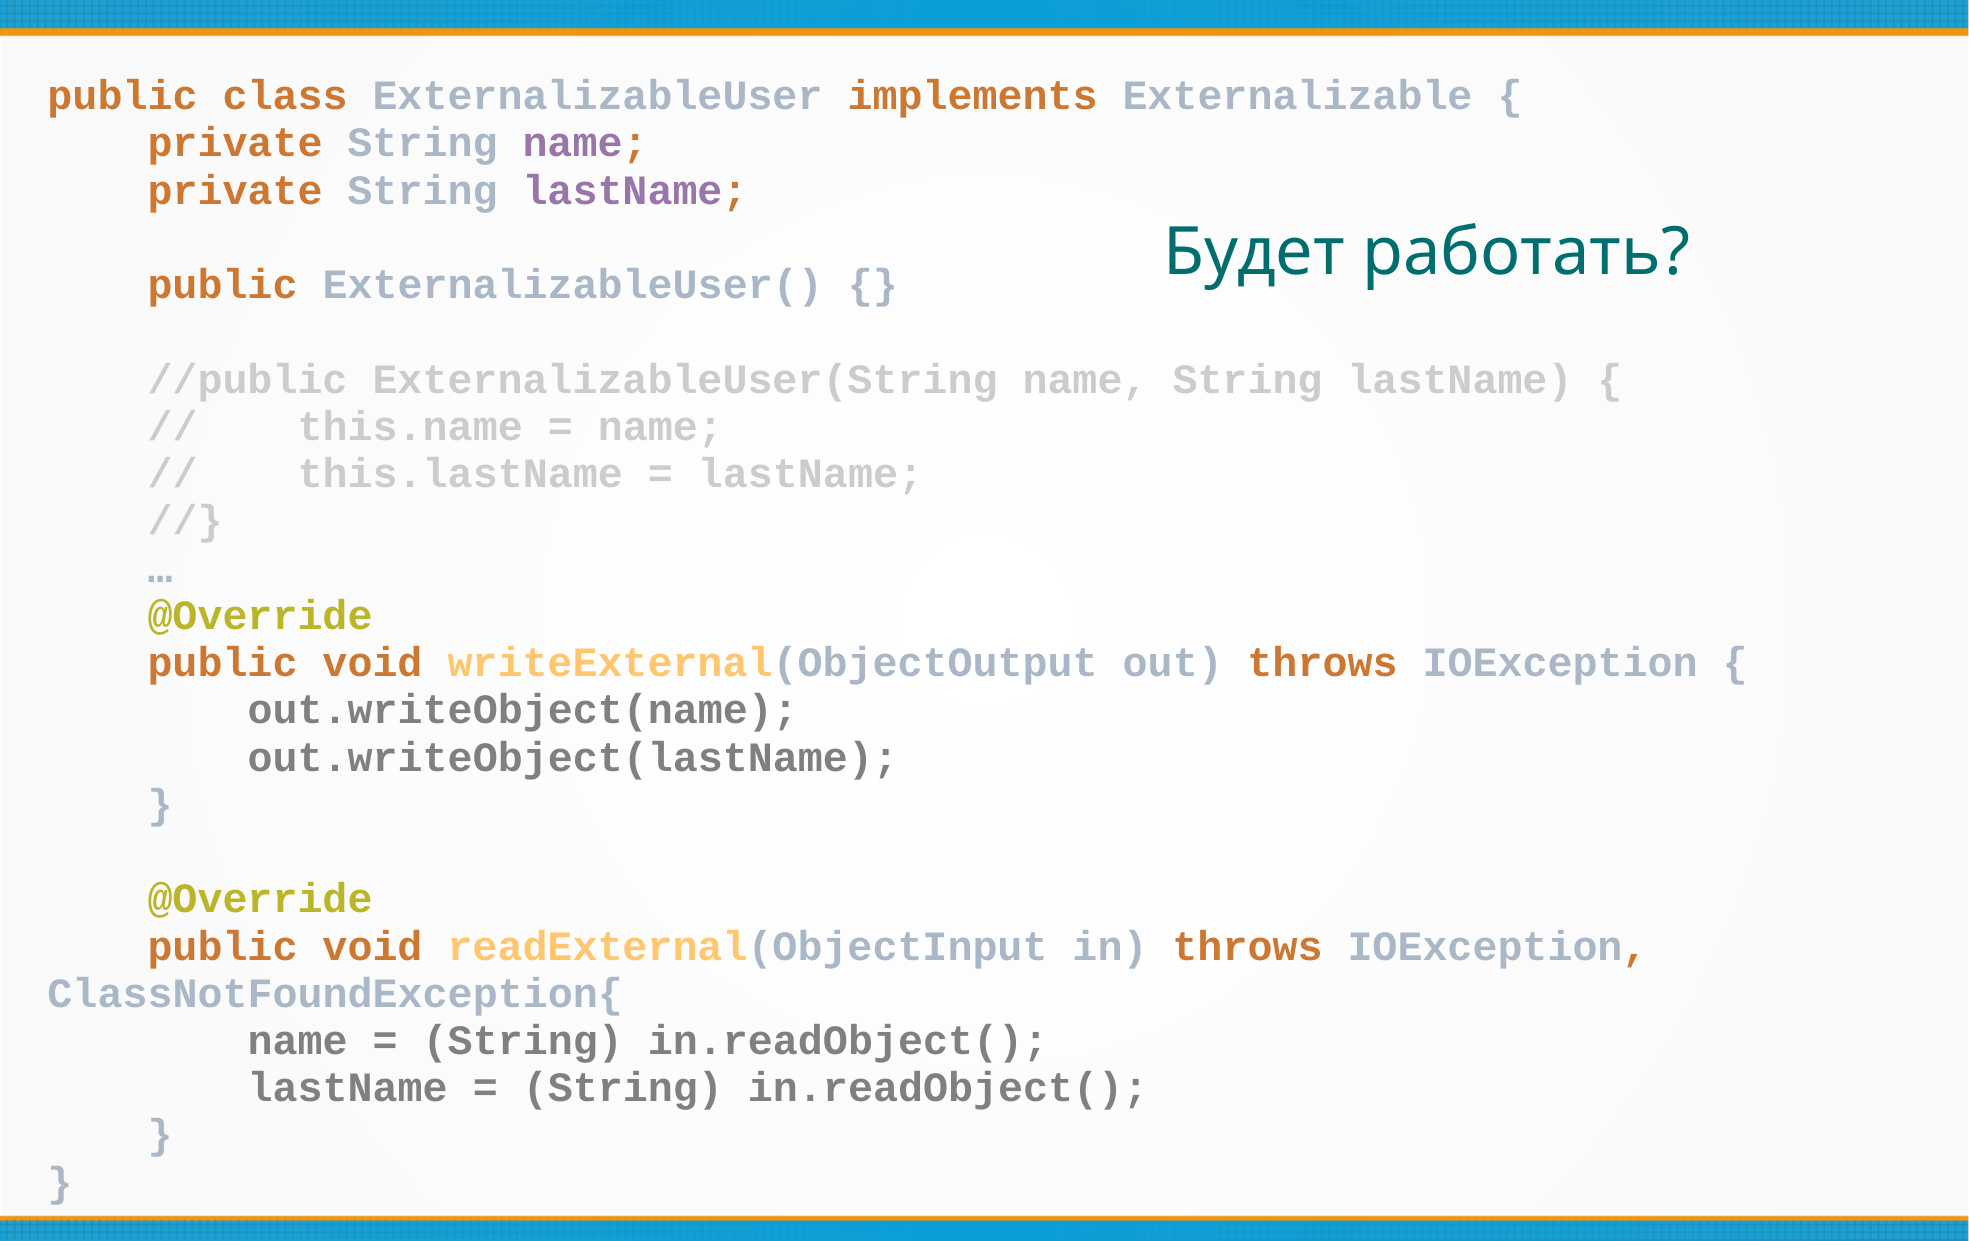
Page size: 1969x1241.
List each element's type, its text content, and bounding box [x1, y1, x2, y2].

picture [0, 0, 1969, 1241]
text_box Будет работать? [1157, 200, 1969, 297]
picture [1288, 0, 1969, 200]
subtitle public class ExternalizableUser implements Externalizable { private String name; private String lastName; public ExternalizableUser() {} //public ExternalizableUser(String name, String lastName) { // this.name = name; // this.lastName = lastName; //} … @Override public void writeExternal(ObjectOutput out) throws IOException { out.writeObject(name); out.writeObject(lastName); } @Override public void readExternal(ObjectInput in) throws IOException, ClassNotFoundException{ name = (String) in.readObject(); lastName = (String) in.readObject(); } } [47, 11, 1819, 1209]
